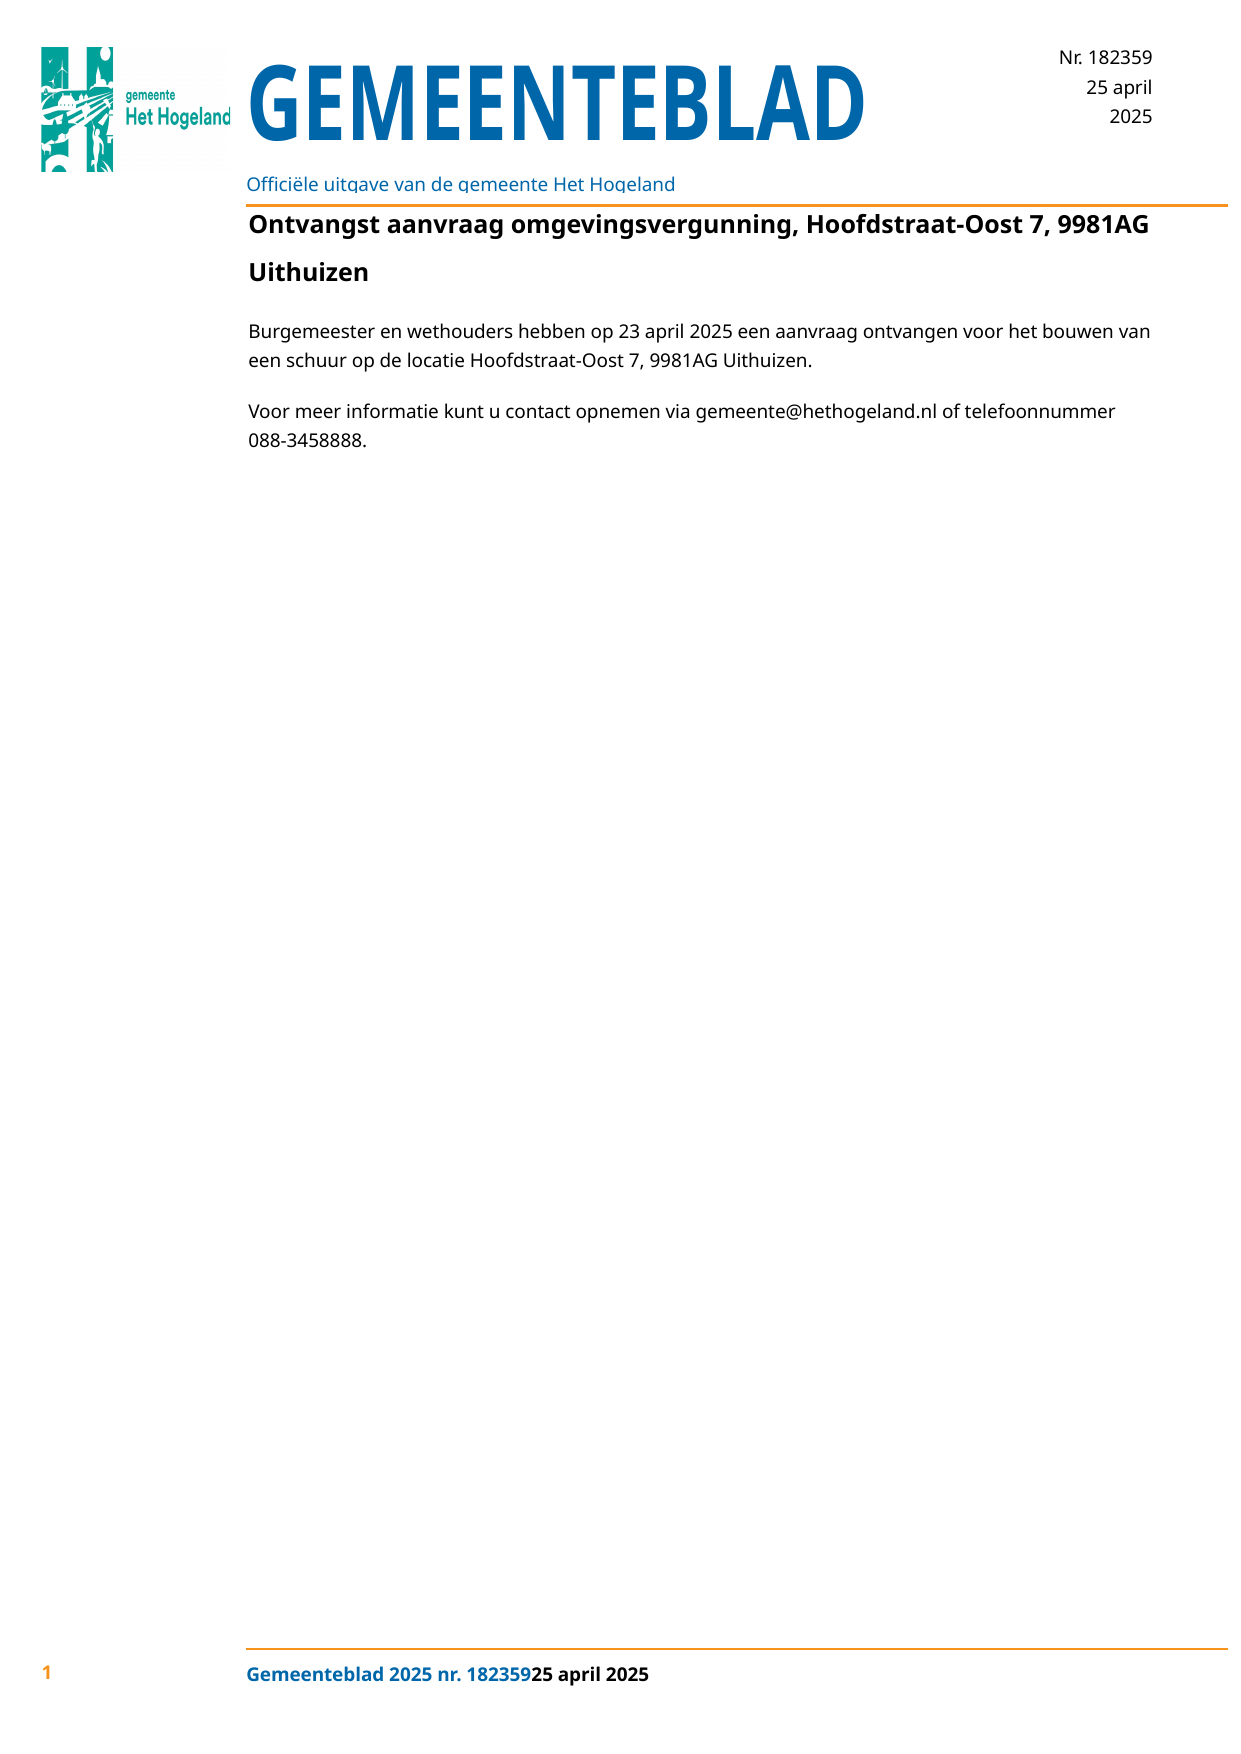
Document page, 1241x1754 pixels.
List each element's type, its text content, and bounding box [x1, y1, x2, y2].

text Burgemeester en wethouders hebben op 23 april 2025 een aanvraag ontvangen voor het bouwen van een schuur op de locatie Hoofdstraat-Oost 7, 9981AG Uithuizen. [248, 318, 1152, 373]
text Voor meer informatie kunt u contact opnemen via gemeente@hethogeland.nl of telefoonnummer 088-3458888. [248, 398, 1152, 453]
text Ontvangst aanvraag omgevingsvergunning, Hoofdstraat-Oost 7, 9981AG Uithuizen [248, 207, 1152, 288]
picture [41, 47, 231, 172]
